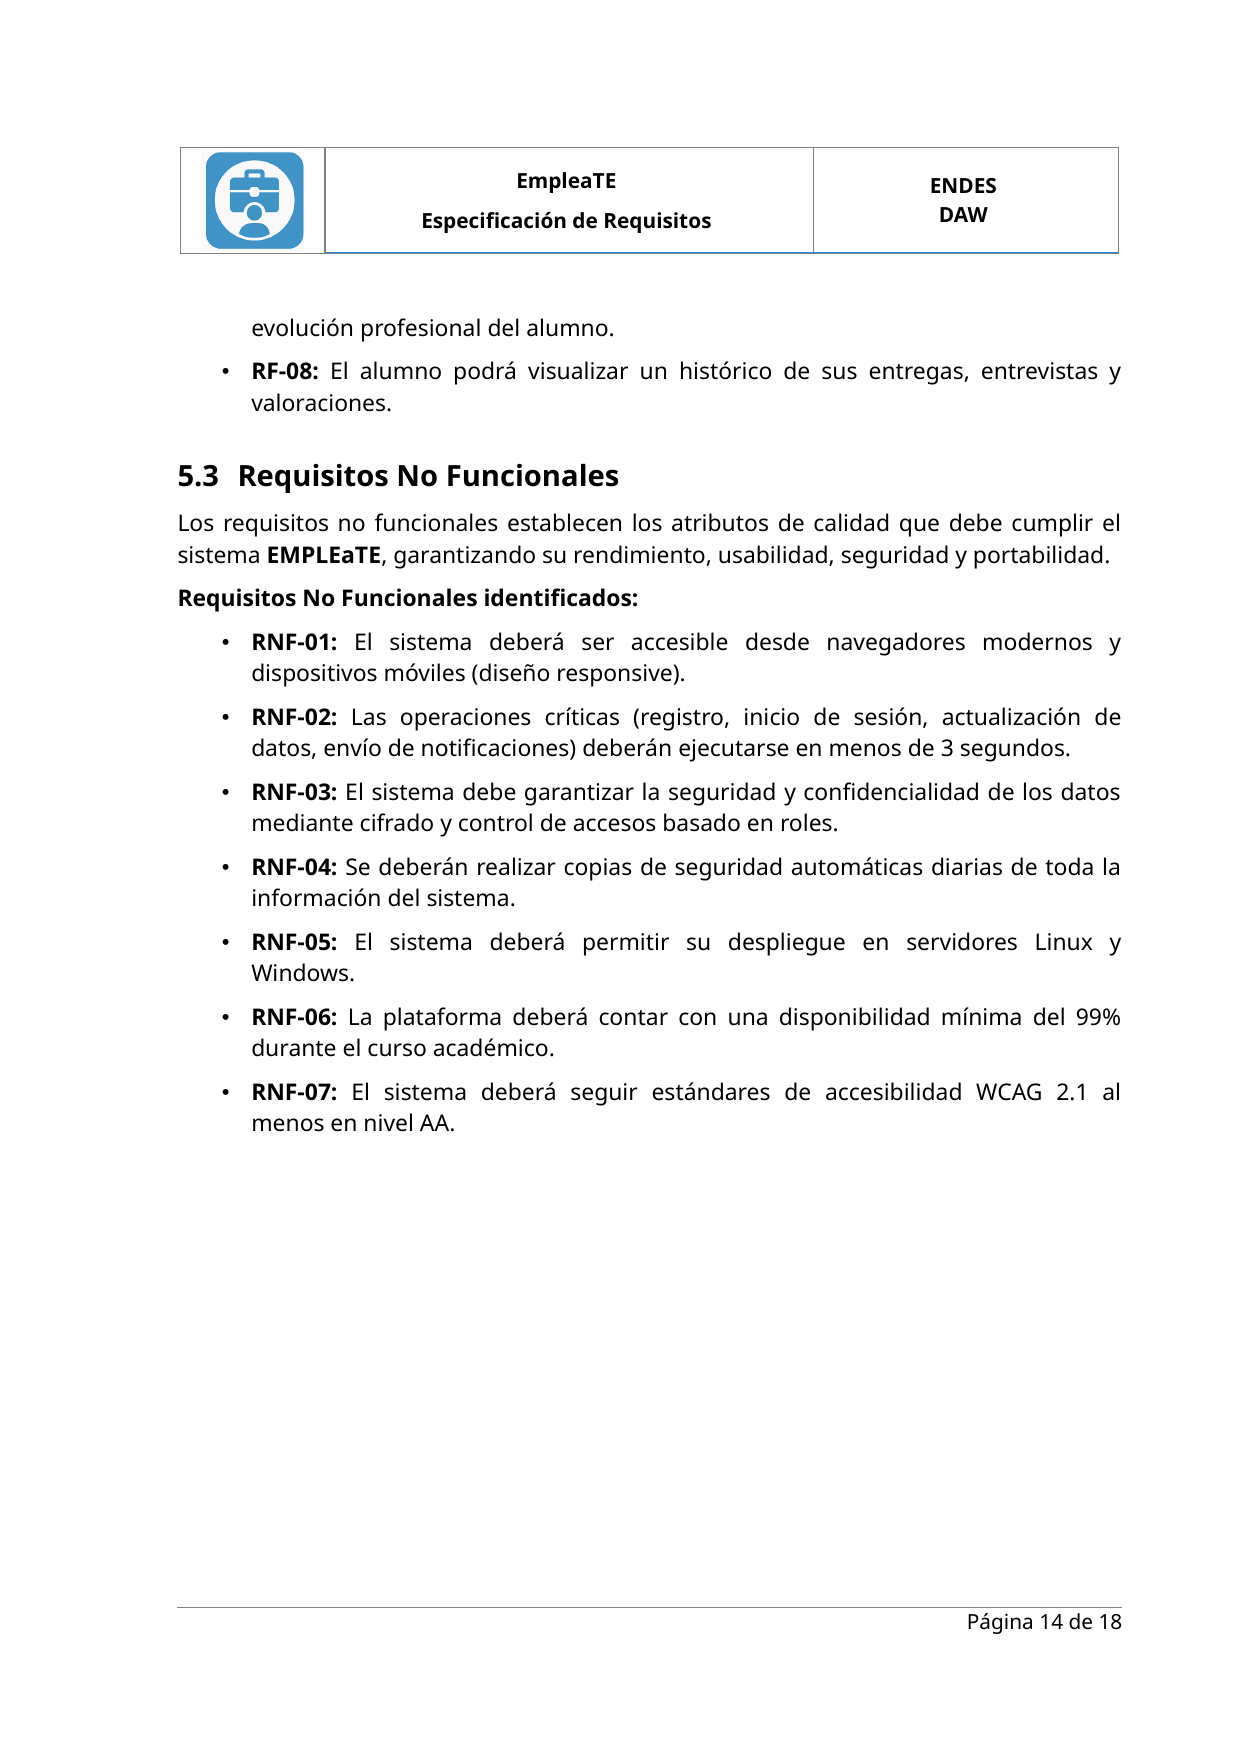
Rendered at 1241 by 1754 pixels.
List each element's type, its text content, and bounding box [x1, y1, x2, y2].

list RNF-07: El sistema deberá seguir estándares de accesibilidad WCAG 2.1 al menos en nivel AA. [222, 1076, 1122, 1139]
list RNF-01: El sistema deberá ser accesible desde navegadores modernos y dispositivos móviles (diseño responsive). [222, 626, 1122, 689]
list RNF-04: Se deberán realizar copias de seguridad automáticas diarias de toda la información del sistema. [222, 851, 1122, 914]
subtitle Requisitos No Funcionales [177, 455, 1122, 495]
list evolución profesional del alumno. [222, 311, 1122, 343]
list RNF-03: El sistema debe garantizar la seguridad y confidencialidad de los datos mediante cifrado y control de accesos basado en roles. [222, 776, 1122, 839]
text Los requisitos no funcionales establecen los atributos de calidad que debe cumplir el sistema EMPLEaTE, garantizando su rendimiento, usabilidad, seguridad y portabilidad. [177, 507, 1122, 570]
picture [201, 150, 304, 252]
list RF-08: El alumno podrá visualizar un histórico de sus entregas, entrevistas y valoraciones. [222, 355, 1122, 418]
text Requisitos No Funcionales identificados: [177, 582, 1122, 614]
list RNF-05: El sistema deberá permitir su despliegue en servidores Linux y Windows. [222, 926, 1122, 989]
list RNF-02: Las operaciones críticas (registro, inicio de sesión, actualización de datos, envío de notificaciones) deberán ejecutarse en menos de 3 segundos. [222, 701, 1122, 764]
list RNF-06: La plataforma deberá contar con una disponibilidad mínima del 99% durante el curso académico. [222, 1001, 1122, 1064]
